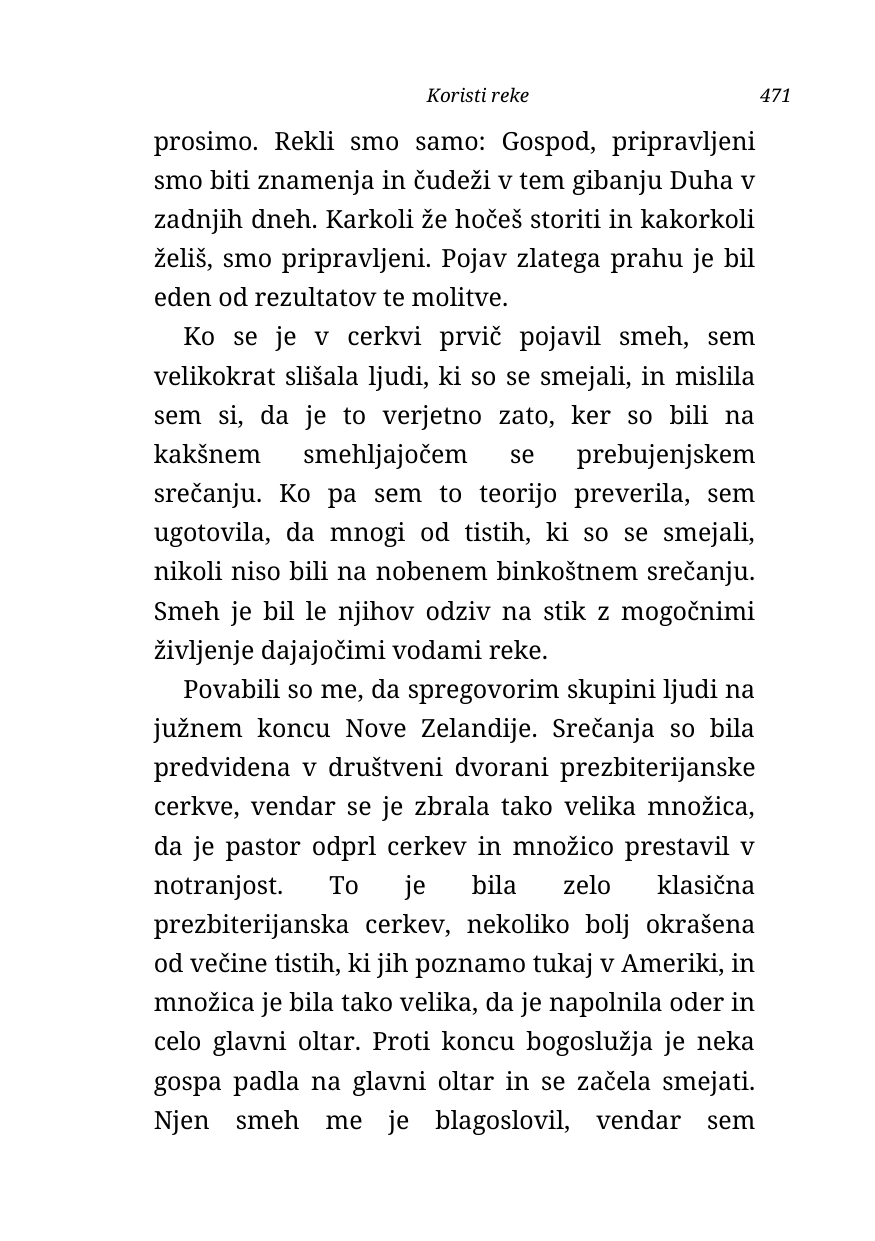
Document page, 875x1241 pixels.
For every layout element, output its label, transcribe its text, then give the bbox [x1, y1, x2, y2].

text Povabili so me, da spregovorim skupini ljudi na južnem koncu Nove Zelandije. Srečanja so bila predvidena v društveni dvorani prezbiterijanske cerkve, vendar se je zbrala tako velika množica, da je pastor odprl cerkev in množico prestavil v notranjost. To je bila zelo klasična prezbiterijanska cerkev, nekoliko bolj okrašena od večine tistih, ki jih poznamo tukaj v Ameriki, in množica je bila tako velika, da je napolnila oder in celo glavni oltar. Proti koncu bogoslužja je neka gospa padla na glavni oltar in se začela smejati. Njen smeh me je blagoslovil, vendar sem [153, 672, 756, 1136]
text prosimo. Rekli smo samo: Gospod, pripravljeni smo biti znamenja in čudeži v tem gibanju Duha v zadnjih dneh. Karkoli že hočeš storiti in kakorkoli želiš, smo pripravljeni. Pojav zlatega prahu je bil eden od rezultatov te molitve. [153, 123, 756, 314]
text Ko se je v cerkvi prvič pojavil smeh, sem velikokrat slišala ljudi, ki so se smejali, in mislila sem si, da je to verjetno zato, ker so bili na kakšnem smehljajočem se prebujenjskem srečanju. Ko pa sem to teorijo preverila, sem ugotovila, da mnogi od tistih, ki so se smejali, nikoli niso bili na nobenem binkoštnem srečanju. Smeh je bil le njihov odziv na stik z mogočnimi življenje dajajočimi vodami reke. [153, 319, 756, 666]
